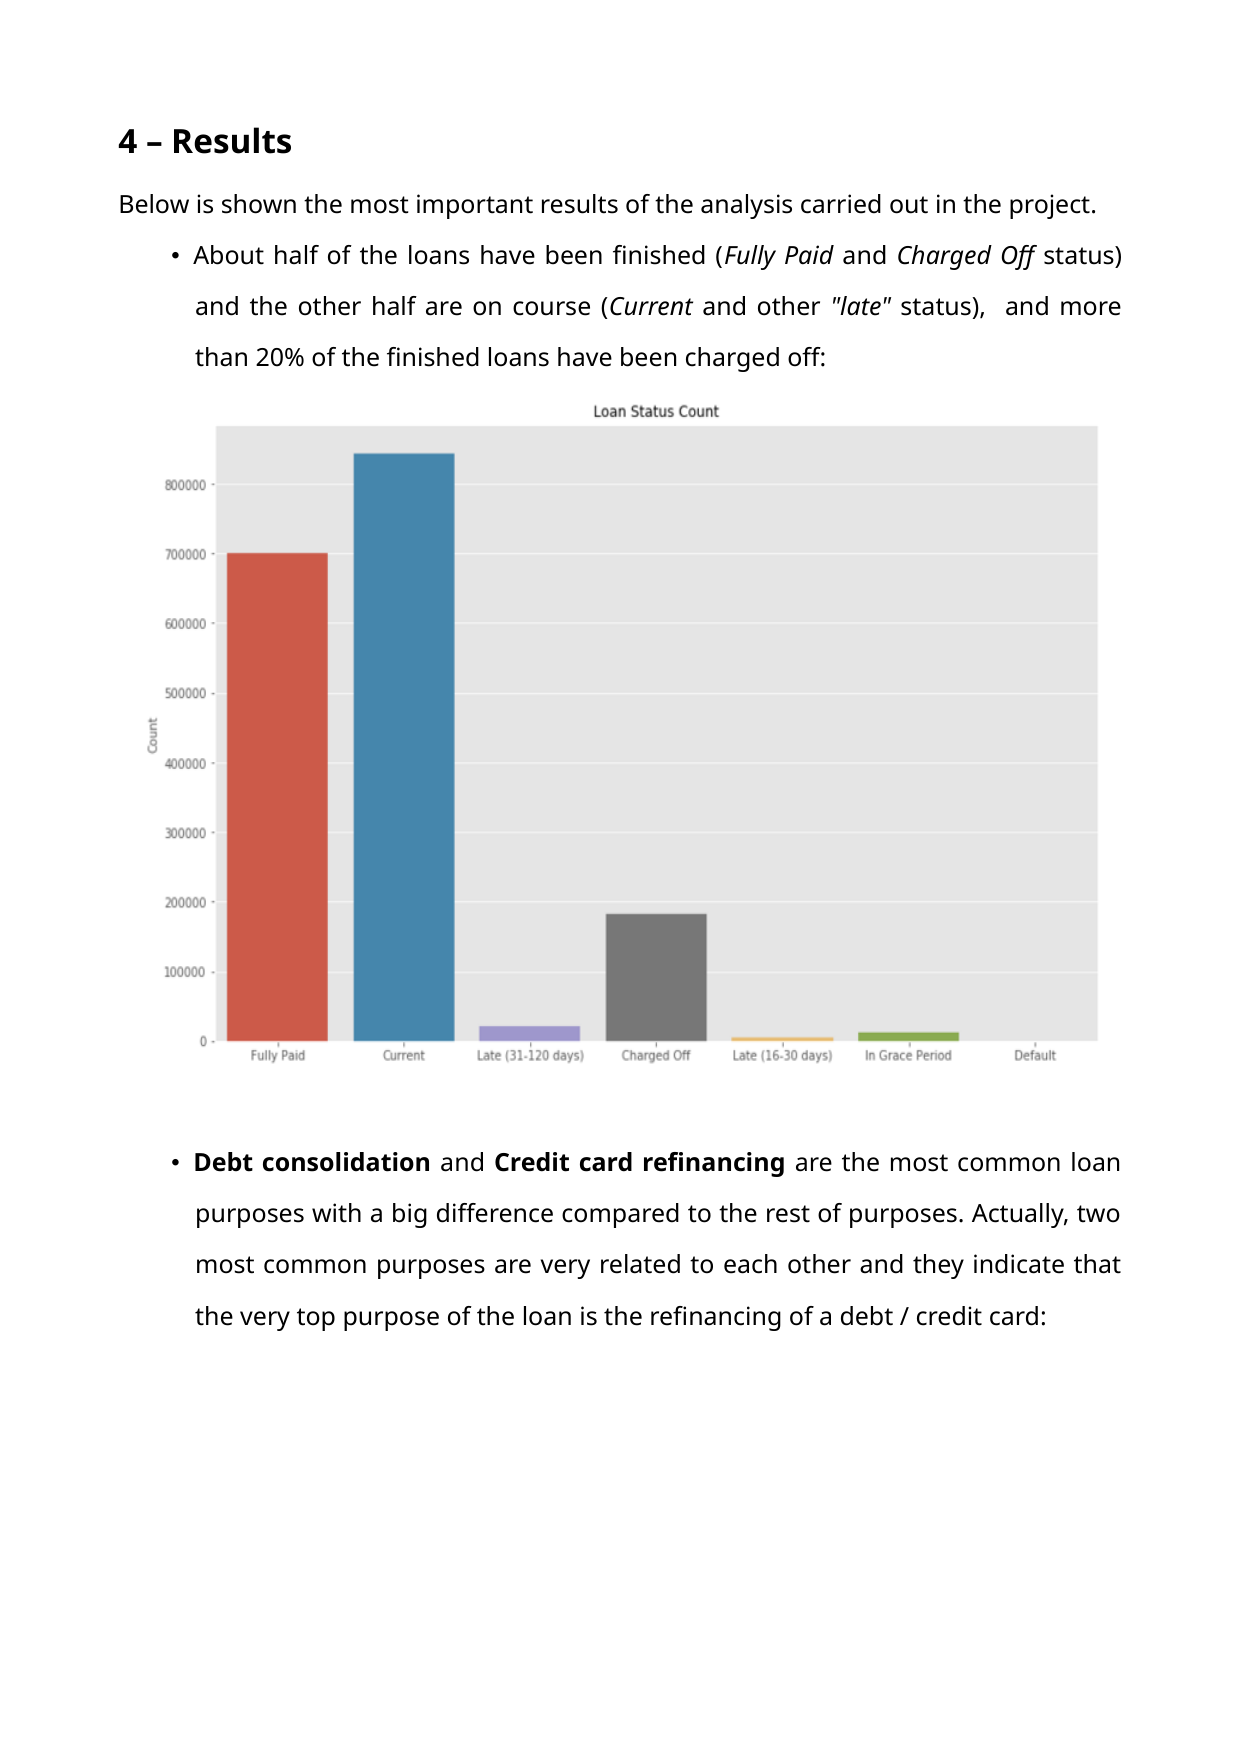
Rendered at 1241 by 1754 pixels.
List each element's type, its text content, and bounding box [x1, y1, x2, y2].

text Below is shown the most important results of the analysis carried out in the project. [118, 186, 1122, 220]
text 4 – Results [118, 118, 1122, 163]
list About half of the loans have been finished (Fully Paid and Charged Off status) and the other half are on course (Current and other "late" status), and more than 20% of the finished loans have been charged off: [171, 237, 1122, 373]
picture [100, 390, 1140, 1088]
list Debt consolidation and Credit card refinancing are the most common loan purposes with a big difference compared to the rest of purposes. Actually, two most common purposes are very related to each other and they indicate that the very top purpose of the loan is the refinancing of a debt / credit card: [171, 1145, 1122, 1332]
